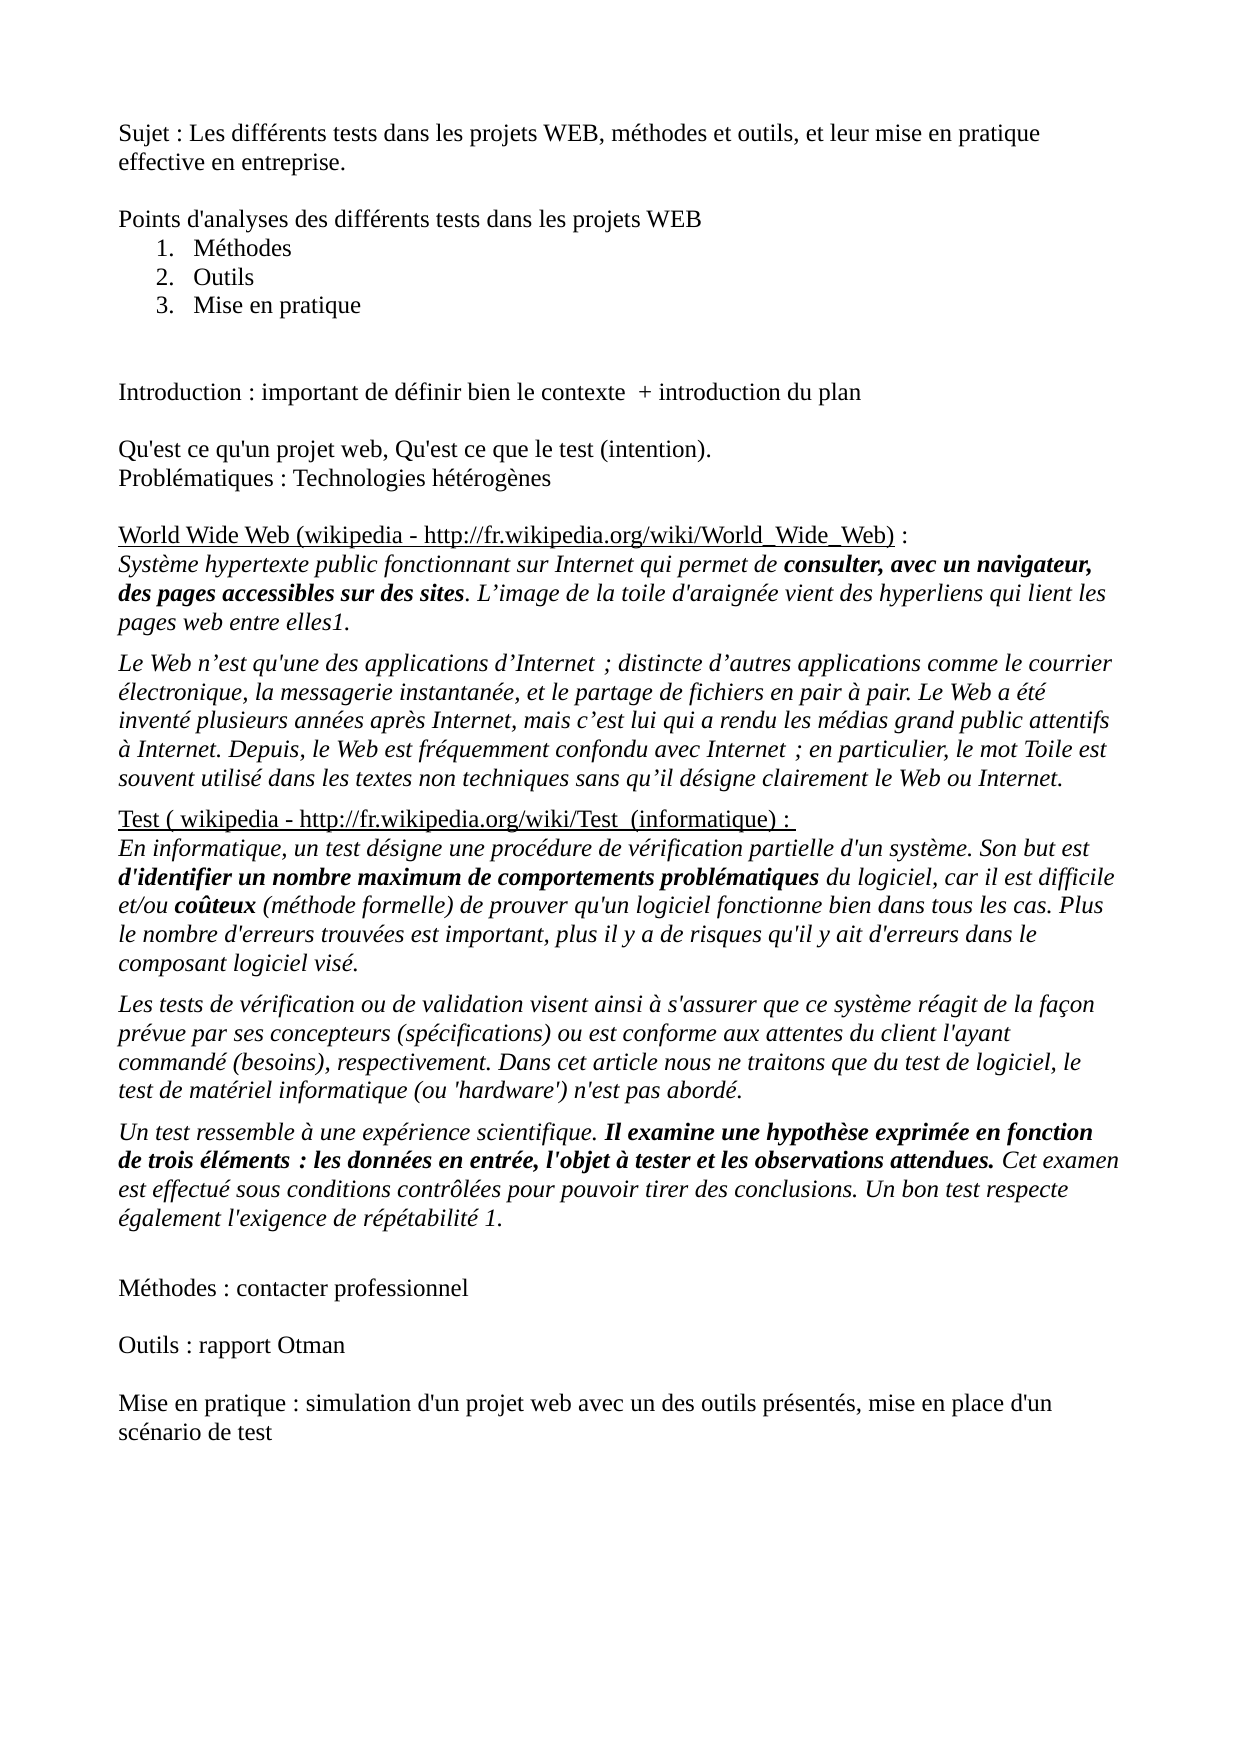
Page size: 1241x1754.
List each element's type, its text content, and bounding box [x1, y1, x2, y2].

text Méthodes : contacter professionnel [118, 1273, 1122, 1302]
text Système hypertexte public fonctionnant sur Internet qui permet de consulter, avec un navigateur, des pages accessibles sur des sites. L’image de la toile d'araignée vient des hyperliens qui lient les pages web entre elles1. [118, 549, 1122, 636]
list Mise en pratique [156, 291, 1122, 319]
text Un test ressemble à une expérience scientifique. Il examine une hypothèse exprimée en fonction de trois éléments : les données en entrée, l'objet à tester et les observations attendues. Cet examen est effectué sous conditions contrôlées pour pouvoir tirer des conclusions. Un bon test respecte également l'exigence de répétabilité 1. [118, 1117, 1122, 1232]
text Qu'est ce qu'un projet web, Qu'est ce que le test (intention). [118, 434, 1122, 463]
text Le Web n’est qu'une des applications d’Internet ; distincte d’autres applications comme le courrier électronique, la messagerie instantanée, et le partage de fichiers en pair à pair. Le Web a été inventé plusieurs années après Internet, mais c’est lui qui a rendu les médias grand public attentifs à Internet. Depuis, le Web est fréquemment confondu avec Internet ; en particulier, le mot Toile est souvent utilisé dans les textes non techniques sans qu’il désigne clairement le Web ou Internet. [118, 648, 1122, 792]
text Test ( wikipedia - http://fr.wikipedia.org/wiki/Test_(informatique) : [118, 804, 1122, 833]
list Méthodes [156, 233, 1122, 262]
text World Wide Web (wikipedia - http://fr.wikipedia.org/wiki/World_Wide_Web) : [118, 521, 1122, 549]
text Mise en pratique : simulation d'un projet web avec un des outils présentés, mise en place d'un scénario de test [118, 1388, 1122, 1446]
text Points d'analyses des différents tests dans les projets WEB [118, 204, 1122, 233]
text En informatique, un test désigne une procédure de vérification partielle d'un système. Son but est d'identifier un nombre maximum de comportements problématiques du logiciel, car il est difficile et/ou coûteux (méthode formelle) de prouver qu'un logiciel fonctionne bien dans tous les cas. Plus le nombre d'erreurs trouvées est important, plus il y a de risques qu'il y ait d'erreurs dans le composant logiciel visé. [118, 833, 1122, 977]
list Outils [156, 262, 1122, 291]
text Sujet : Les différents tests dans les projets WEB, méthodes et outils, et leur mise en pratique effective en entreprise. [118, 118, 1122, 176]
text Introduction : important de définir bien le contexte + introduction du plan [118, 377, 1122, 406]
text Problématiques : Technologies hétérogènes [118, 463, 1122, 492]
text Outils : rapport Otman [118, 1331, 1122, 1359]
text Les tests de vérification ou de validation visent ainsi à s'assurer que ce système réagit de la façon prévue par ses concepteurs (spécifications) ou est conforme aux attentes du client l'ayant commandé (besoins), respectivement. Dans cet article nous ne traitons que du test de logiciel, le test de matériel informatique (ou 'hardware') n'est pas abordé. [118, 989, 1122, 1104]
